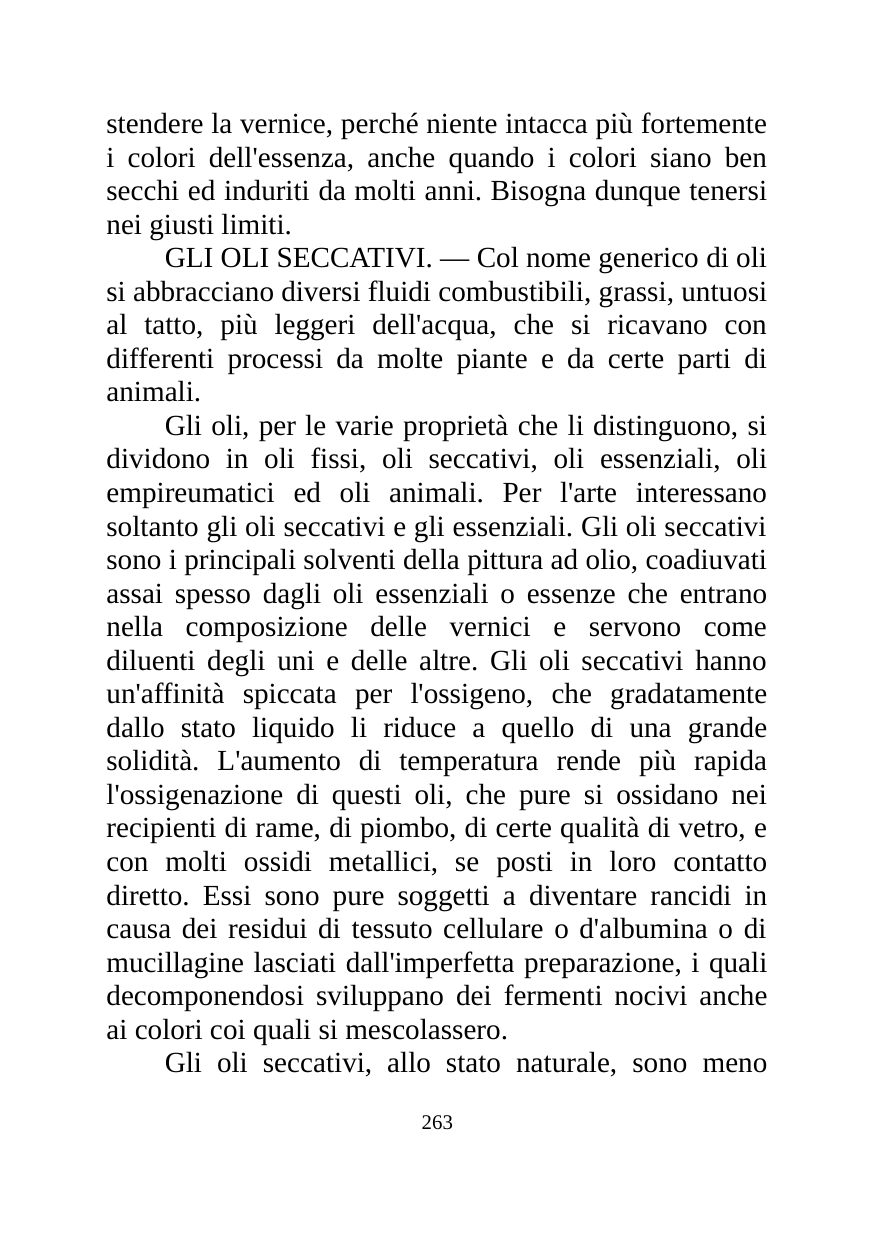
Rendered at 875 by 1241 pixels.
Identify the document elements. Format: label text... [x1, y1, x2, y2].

text Gli oli seccativi, allo stato naturale, sono meno [106, 1045, 768, 1079]
text stendere la vernice, perché niente intacca più fortemente i colori dell'essenza, anche quando i colori siano ben secchi ed induriti da molti anni. Bisogna dunque tenersi nei giusti limiti. [106, 106, 768, 240]
text Gli oli, per le varie proprietà che li distinguono, si dividono in oli fissi, oli seccativi, oli essenziali, oli empireumatici ed oli animali. Per l'arte interessano soltanto gli oli seccativi e gli essenziali. Gli oli seccativi sono i principali solventi della pittura ad olio, coadiuvati assai spesso dagli oli essenziali o essenze che entrano nella composizione delle vernici e servono come diluenti degli uni e delle altre. Gli oli seccativi hanno un'affinità spiccata per l'ossigeno, che gradatamente dallo stato liquido li riduce a quello di una grande solidità. L'aumento di temperatura rende più rapida l'ossigenazione di questi oli, che pure si ossidano nei recipienti di rame, di piombo, di certe qualità di vetro, e con molti ossidi metallici, se posti in loro contatto diretto. Essi sono pure soggetti a diventare rancidi in causa dei residui di tessuto cellulare o d'albumina o di mucillagine lasciati dall'imperfetta preparazione, i quali decomponendosi sviluppano dei fermenti nocivi anche ai colori coi quali si mescolassero. [106, 408, 768, 1045]
text GLI OLI SECCATIVI. — Col nome generico di oli si abbracciano diversi fluidi combustibili, grassi, untuosi al tatto, più leggeri dell'acqua, che si ricavano con differenti processi da molte piante e da certe parti di animali. [106, 240, 768, 408]
